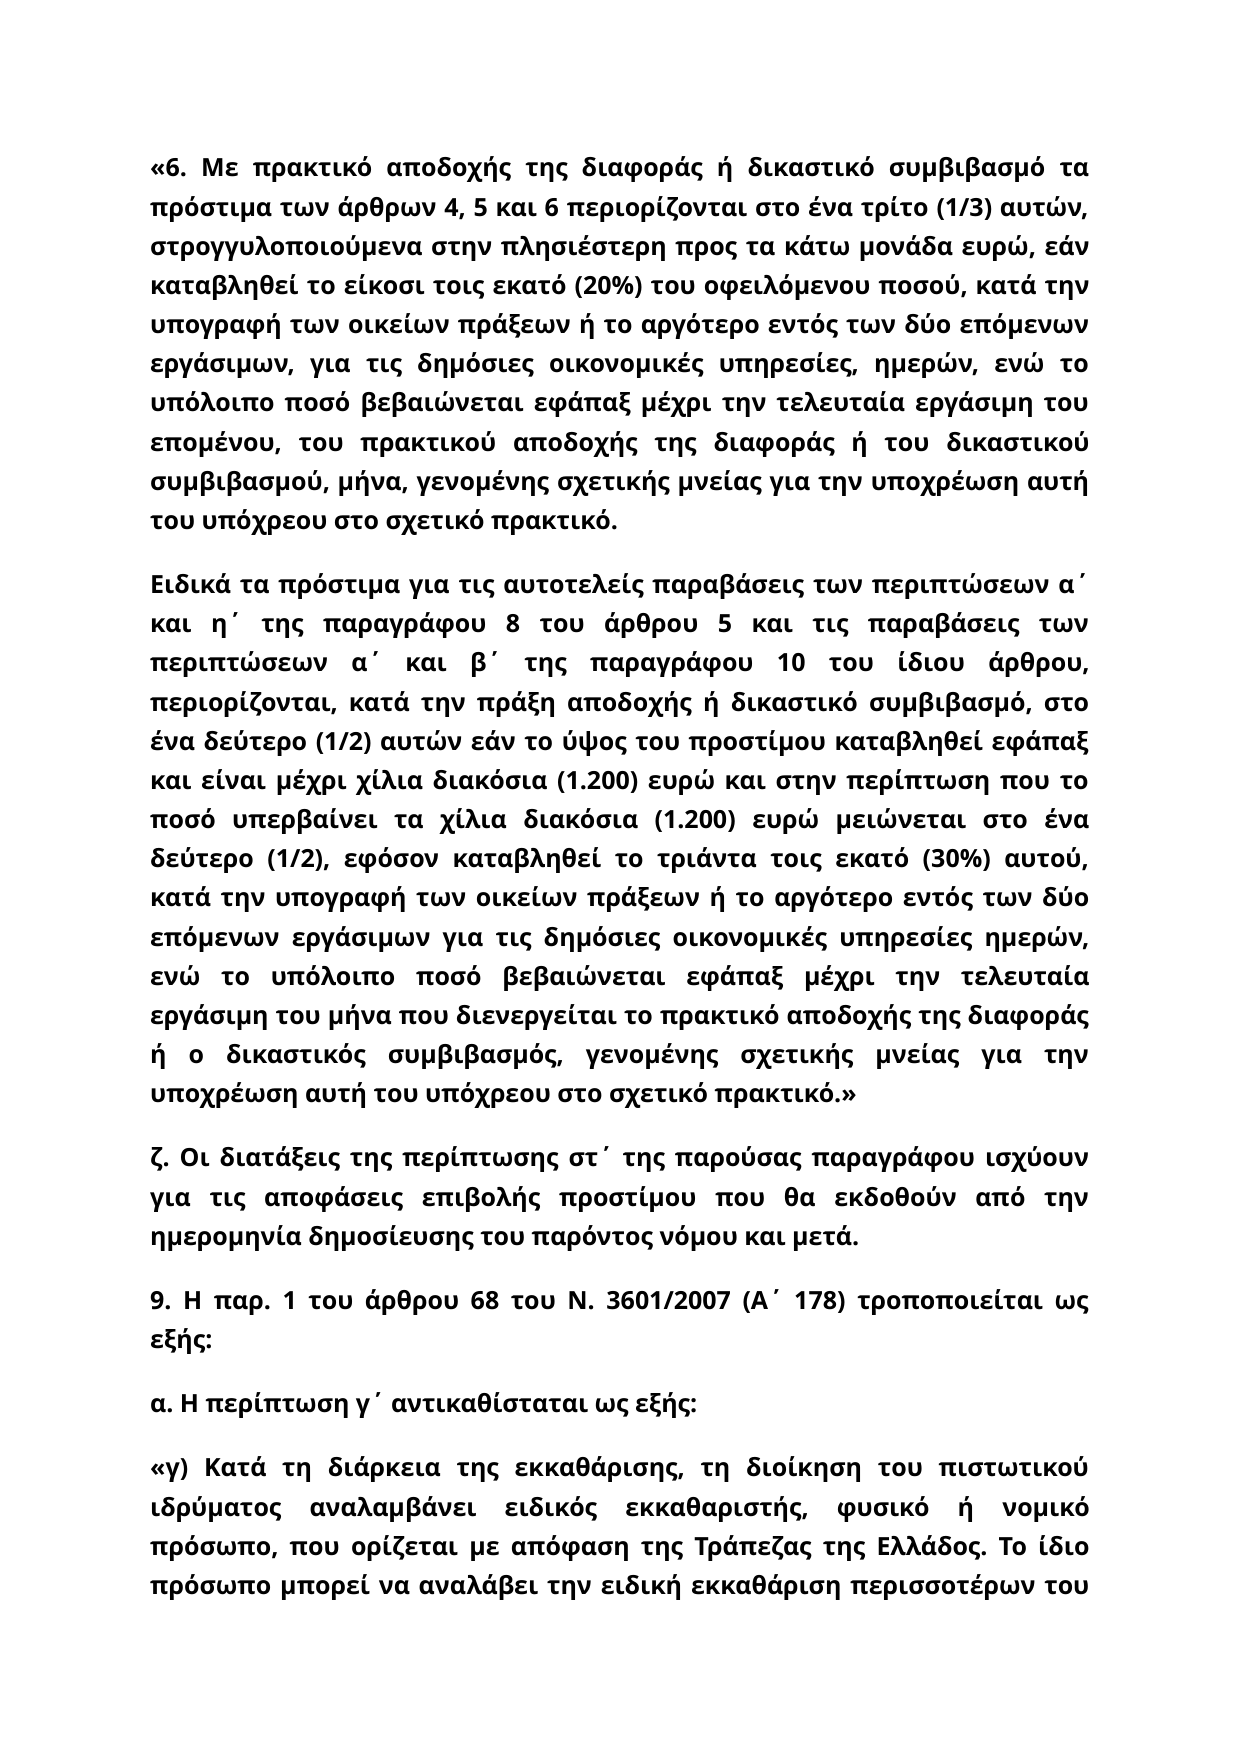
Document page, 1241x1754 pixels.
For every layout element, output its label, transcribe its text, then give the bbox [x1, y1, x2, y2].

text «6. Με πρακτικό αποδοχής της διαφοράς ή δικαστικό συμβιβασμό τα πρόστιμα των άρθρων 4, 5 και 6 περιορίζονται στο ένα τρίτο (1/3) αυτών, στρογγυλοποιούμενα στην πλησιέστερη προς τα κάτω μονάδα ευρώ, εάν καταβληθεί το είκοσι τοις εκατό (20%) του οφειλόμενου ποσού, κατά την υπογραφή των οικείων πράξεων ή το αργότερο εντός των δύο επόμενων εργάσιμων, για τις δημόσιες οικονομικές υπηρεσίες, ημερών, ενώ το υπόλοιπο ποσό βεβαιώνεται εφάπαξ μέχρι την τελευταία εργάσιμη του επομένου, του πρακτικού αποδοχής της διαφοράς ή του δικαστικού συμβιβασμού, μήνα, γενομένης σχετικής μνείας για την υποχρέωση αυτή του υπόχρεου στο σχετικό πρακτικό. [150, 150, 1090, 537]
text 9. Η παρ. 1 του άρθρου 68 του Ν. 3601/2007 (Α΄ 178) τροποποιείται ως εξής: [150, 1282, 1090, 1356]
text ζ. Οι διατάξεις της περίπτωσης στ΄ της παρούσας παραγράφου ισχύουν για τις αποφάσεις επιβολής προστίμου που θα εκδοθούν από την ημερομηνία δημοσίευσης του παρόντος νόμου και μετά. [150, 1140, 1090, 1252]
text α. Η περίπτωση γ΄ αντικαθίσταται ως εξής: [150, 1386, 1090, 1420]
text «γ) Κατά τη διάρκεια της εκκαθάρισης, τη διοίκηση του πιστωτικού ιδρύματος αναλαμβάνει ειδικός εκκαθαριστής, φυσικό ή νομικό πρόσωπο, που ορίζεται με απόφαση της Τράπεζας της Ελλάδος. Το ίδιο πρόσωπο μπορεί να αναλάβει την ειδική εκκαθάριση περισσοτέρων του [150, 1450, 1090, 1602]
text Ειδικά τα πρόστιμα για τις αυτοτελείς παραβάσεις των περιπτώσεων α΄ και η΄ της παραγράφου 8 του άρθρου 5 και τις παραβάσεις των περιπτώσεων α΄ και β΄ της παραγράφου 10 του ίδιου άρθρου, περιορίζονται, κατά την πράξη αποδοχής ή δικαστικό συμβιβασμό, στο ένα δεύτερο (1/2) αυτών εάν το ύψος του προστίμου καταβληθεί εφάπαξ και είναι μέχρι χίλια διακόσια (1.200) ευρώ και στην περίπτωση που το ποσό υπερβαίνει τα χίλια διακόσια (1.200) ευρώ μειώνεται στο ένα δεύτερο (1/2), εφόσον καταβληθεί το τριάντα τοις εκατό (30%) αυτού, κατά την υπογραφή των οικείων πράξεων ή το αργότερο εντός των δύο επόμενων εργάσιμων για τις δημόσιες οικονομικές υπηρεσίες ημερών, ενώ το υπόλοιπο ποσό βεβαιώνεται εφάπαξ μέχρι την τελευταία εργάσιμη του μήνα που διενεργείται το πρακτικό αποδοχής της διαφοράς ή ο δικαστικός συμβιβασμός, γενομένης σχετικής μνείας για την υποχρέωση αυτή του υπόχρεου στο σχετικό πρακτικό.» [150, 567, 1090, 1110]
